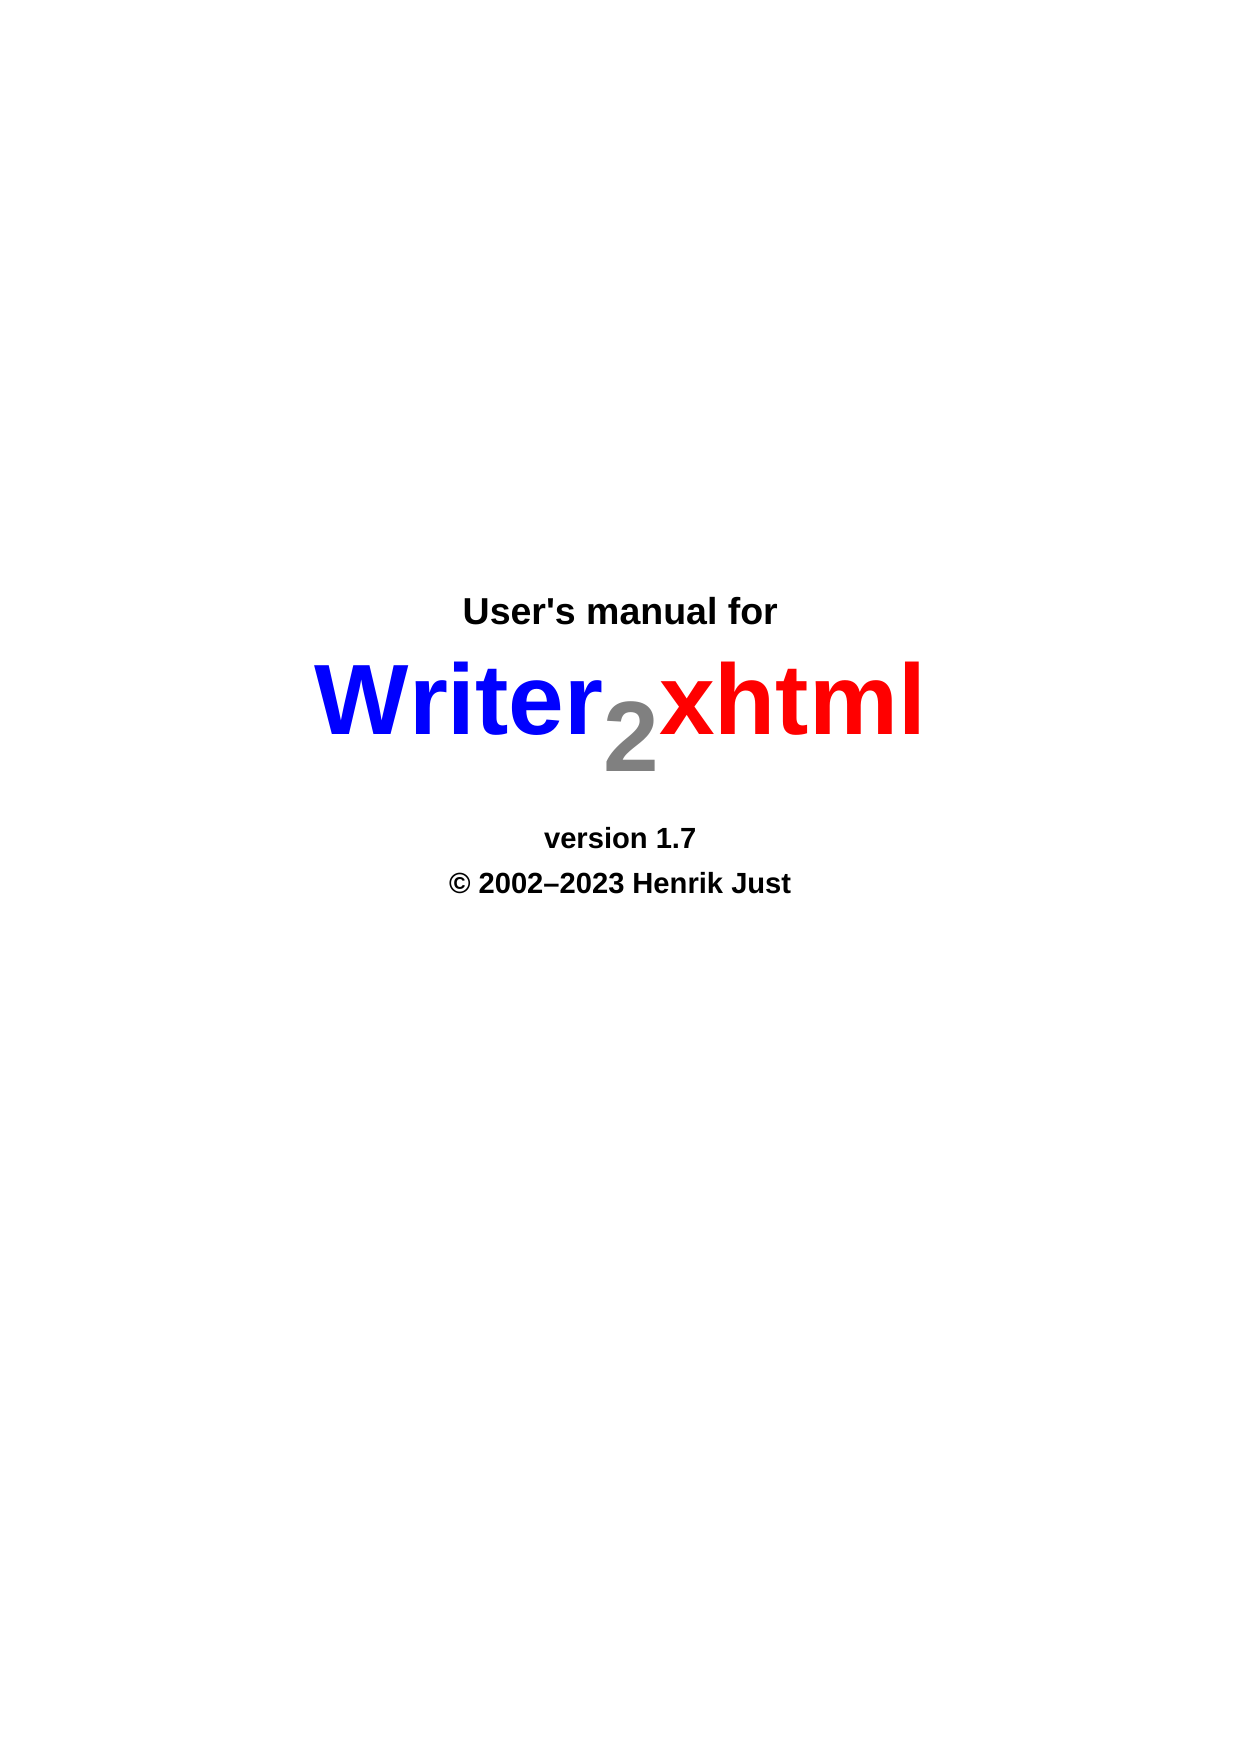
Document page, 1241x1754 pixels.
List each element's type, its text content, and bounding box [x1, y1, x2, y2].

text © 2002–2023 Henrik Just [118, 867, 1122, 899]
text User's manual for [118, 591, 1122, 632]
text Writer2xhtml [118, 644, 1122, 793]
text version 1.7 [118, 822, 1122, 855]
